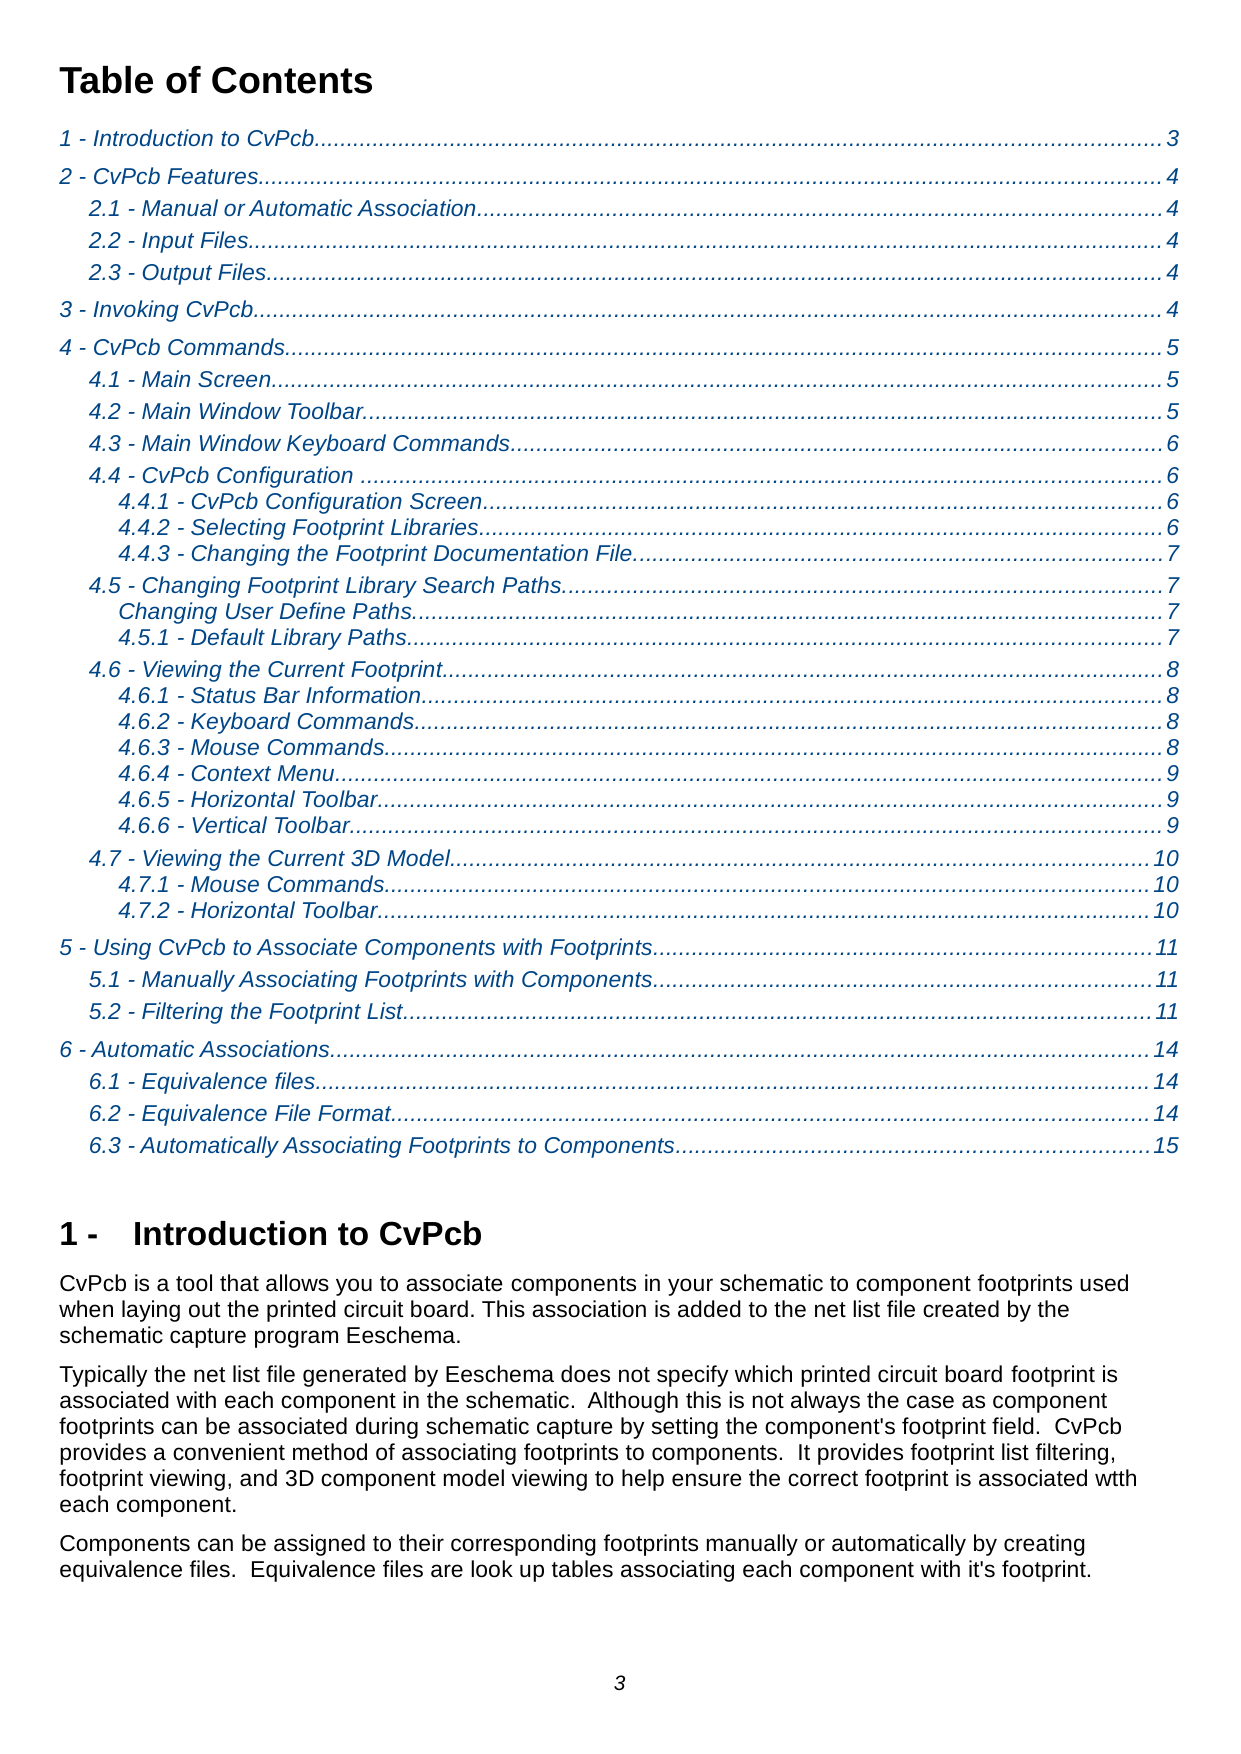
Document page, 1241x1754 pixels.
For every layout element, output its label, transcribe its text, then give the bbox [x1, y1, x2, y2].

text CvPcb is a tool that allows you to associate components in your schematic to component footprints used when laying out the printed circuit board. This association is added to the net list file created by the schematic capture program Eeschema. [59, 1271, 1181, 1349]
subtitle Introduction to CvPcb [59, 1214, 1181, 1252]
text 4.2 - Main Window Toolbar. 5 [88, 398, 1181, 424]
text 4.5 - Changing Footprint Library Search Paths. 7 [88, 573, 1181, 599]
text 1 - Introduction to CvPcb 3 [59, 125, 1181, 151]
text 4.4.1 - CvPcb Configuration Screen 6 [118, 488, 1181, 514]
text 4.4 - CvPcb Configuration 6 [88, 462, 1181, 488]
text 4.1 - Main Screen 5 [88, 367, 1181, 393]
text 4.6.5 - Horizontal Toolbar 9 [118, 787, 1181, 813]
text 2.3 - Output Files 4 [88, 259, 1181, 285]
text 6.1 - Equivalence files 14 [88, 1068, 1181, 1094]
text 4 - CvPcb Commands 5 [59, 334, 1181, 361]
text 4.6.3 - Mouse Commands 8 [118, 735, 1181, 761]
text 4.6.2 - Keyboard Commands 8 [118, 709, 1181, 735]
text 4.6 - Viewing the Current Footprint 8 [88, 657, 1181, 683]
text 4.6.1 - Status Bar Information 8 [118, 683, 1181, 709]
text 2 - CvPcb Features 4 [59, 163, 1181, 189]
text 4.6.6 - Vertical Toolbar 9 [118, 813, 1181, 839]
text 6.2 - Equivalence File Format 14 [88, 1101, 1181, 1127]
text Components can be assigned to their corresponding footprints manually or automatically by creating equivalence files. Equivalence files are look up tables associating each component with it's footprint. [59, 1530, 1181, 1582]
text Typically the net list file generated by Eeschema does not specify which printed circuit board footprint is associated with each component in the schematic. Although this is not always the case as component footprints can be associated during schematic capture by setting the component's footprint field. CvPcb provides a convenient method of associating footprints to components. It provides footprint list filtering, footprint viewing, and 3D component model viewing to help ensure the correct footprint is associated wtth each component. [59, 1361, 1181, 1518]
text 4.4.3 - Changing the Footprint Documentation File. 7 [118, 541, 1181, 567]
text 4.3 - Main Window Keyboard Commands 6 [88, 431, 1181, 457]
text Changing User Define Paths. 7 [118, 599, 1181, 625]
text 4.7.1 - Mouse Commands 10 [118, 871, 1181, 897]
text 5.1 - Manually Associating Footprints with Components 11 [88, 967, 1181, 993]
text 4.5.1 - Default Library Paths 7 [118, 625, 1181, 651]
text 6 - Automatic Associations 14 [59, 1037, 1181, 1063]
text 5.2 - Filtering the Footprint List 11 [88, 999, 1181, 1025]
text 4.4.2 - Selecting Footprint Libraries 6 [118, 514, 1181, 541]
text 2.2 - Input Files 4 [88, 227, 1181, 253]
text 3 - Invoking CvPcb 4 [59, 297, 1181, 323]
text 4.7.2 - Horizontal Toolbar 10 [118, 897, 1181, 923]
text 4.7 - Viewing the Current 3D Model 10 [88, 845, 1181, 871]
text 5 - Using CvPcb to Associate Components with Footprints 11 [59, 935, 1181, 961]
text 4.6.4 - Context Menu 9 [118, 761, 1181, 787]
text Table of Contents [59, 59, 1181, 101]
text 6.3 - Automatically Associating Footprints to Components 15 [88, 1132, 1181, 1158]
text 2.1 - Manual or Automatic Association 4 [88, 195, 1181, 221]
